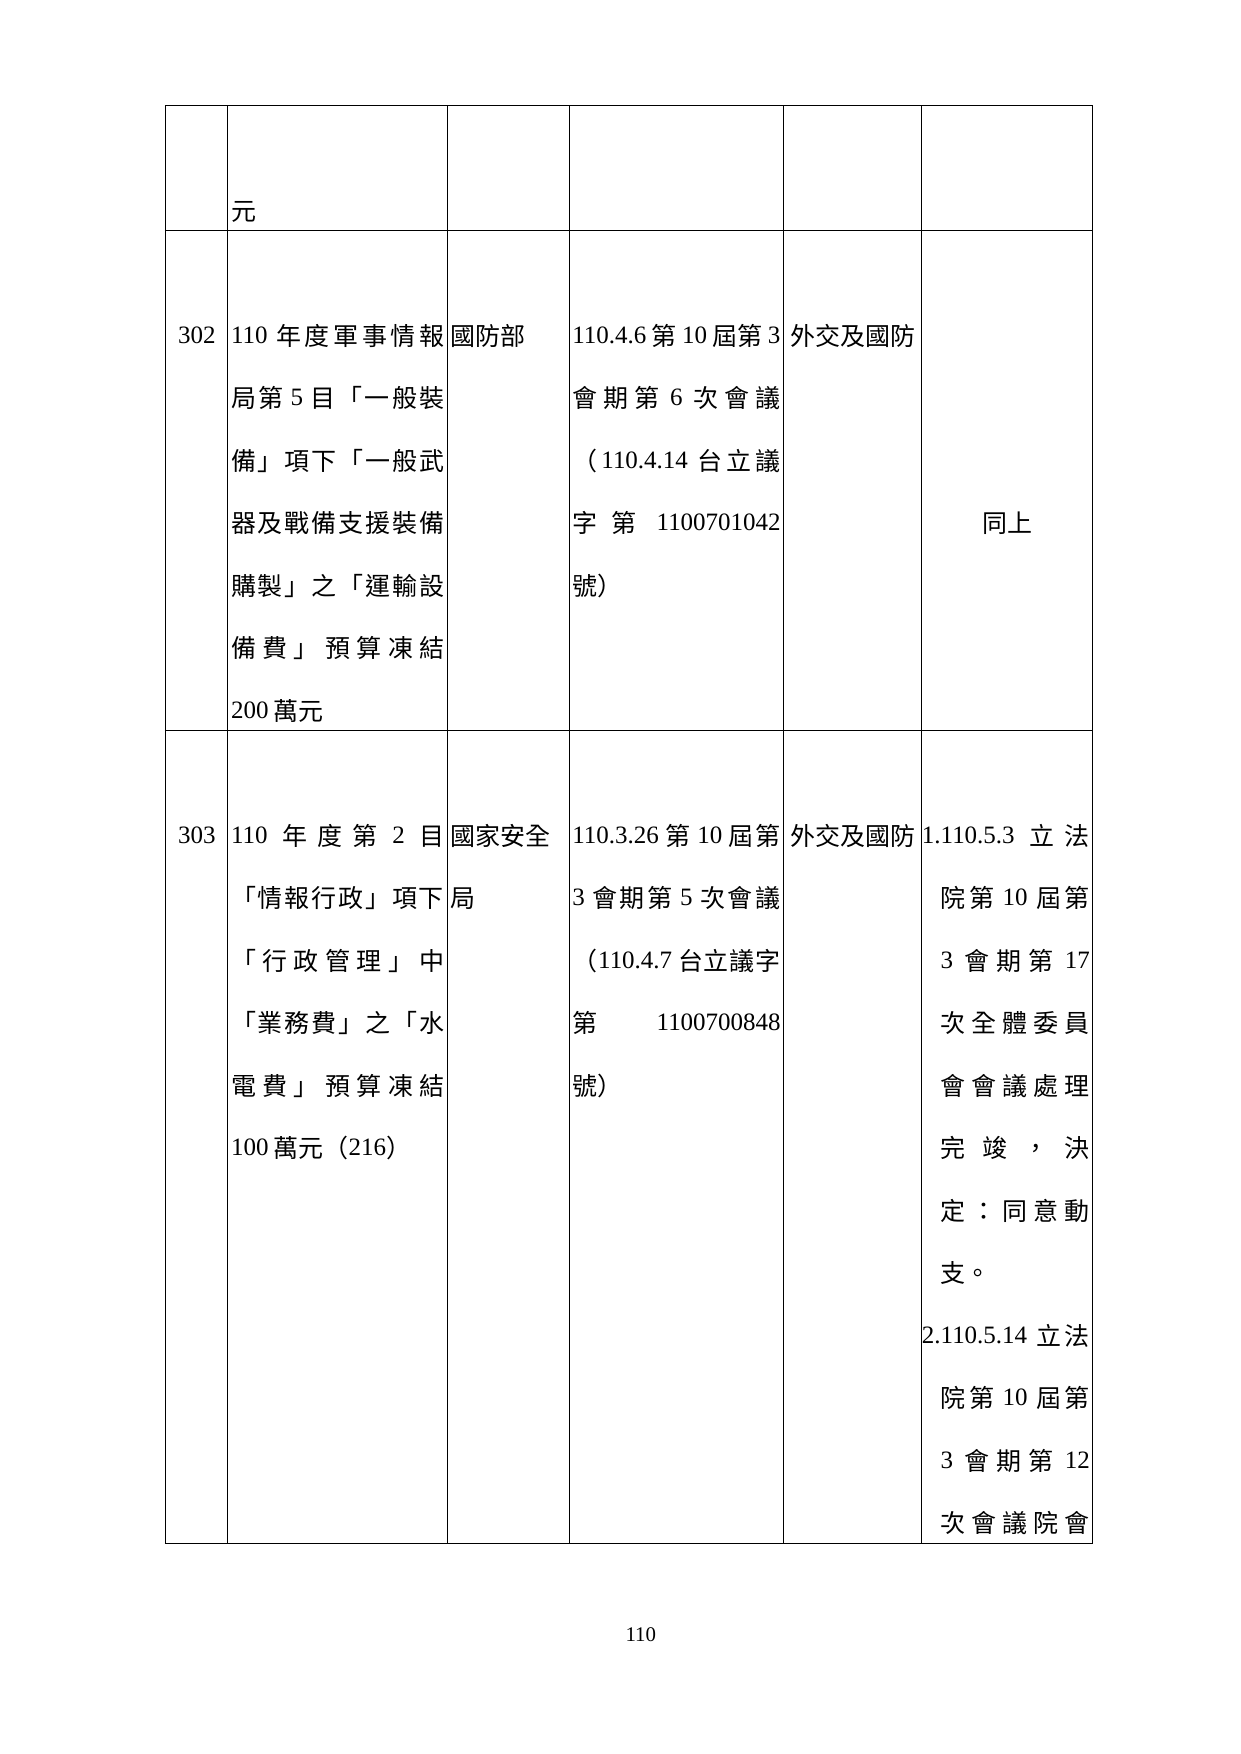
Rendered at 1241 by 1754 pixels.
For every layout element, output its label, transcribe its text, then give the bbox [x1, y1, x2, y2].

table_cell 國家安全局 [448, 731, 569, 1543]
table_cell [448, 106, 569, 230]
table_cell [166, 106, 227, 230]
table_cell [922, 106, 1092, 230]
table_cell 110.3.26第10屆第3會期第5次會議（110.4.7台立議字第1100700848號） [570, 731, 783, 1543]
table_cell 外交及國防 [784, 731, 921, 1543]
table_cell 國防部 [448, 231, 569, 730]
table_cell 元 [228, 106, 447, 230]
table_cell [166, 731, 227, 1543]
table_cell 110年度第2目「情報行政」項下「行政管理」中「業務費」之「水電費」預算凍結100萬元（216） [228, 731, 447, 1543]
table_cell 外交及國防 [784, 231, 921, 730]
table_cell [784, 106, 921, 230]
table_cell 110年度軍事情報局第5目「一般裝備」項下「一般武器及戰備支援裝備購製」之「運輸設備費」預算凍結200萬元 [228, 231, 447, 730]
table_cell 1.110.5.3立法院第10屆第3會期第17次全體委員會會議處理完竣，決定：同意動支。 2.110.5.14立法院第10屆第3會期第12次會議院會 [922, 731, 1092, 1543]
table_cell 同上 [922, 231, 1092, 730]
table_cell [166, 231, 227, 730]
table_cell [570, 106, 783, 230]
table_cell 110.4.6第10屆第3會期第6次會議（110.4.14台立議字第1100701042號） [570, 231, 783, 730]
